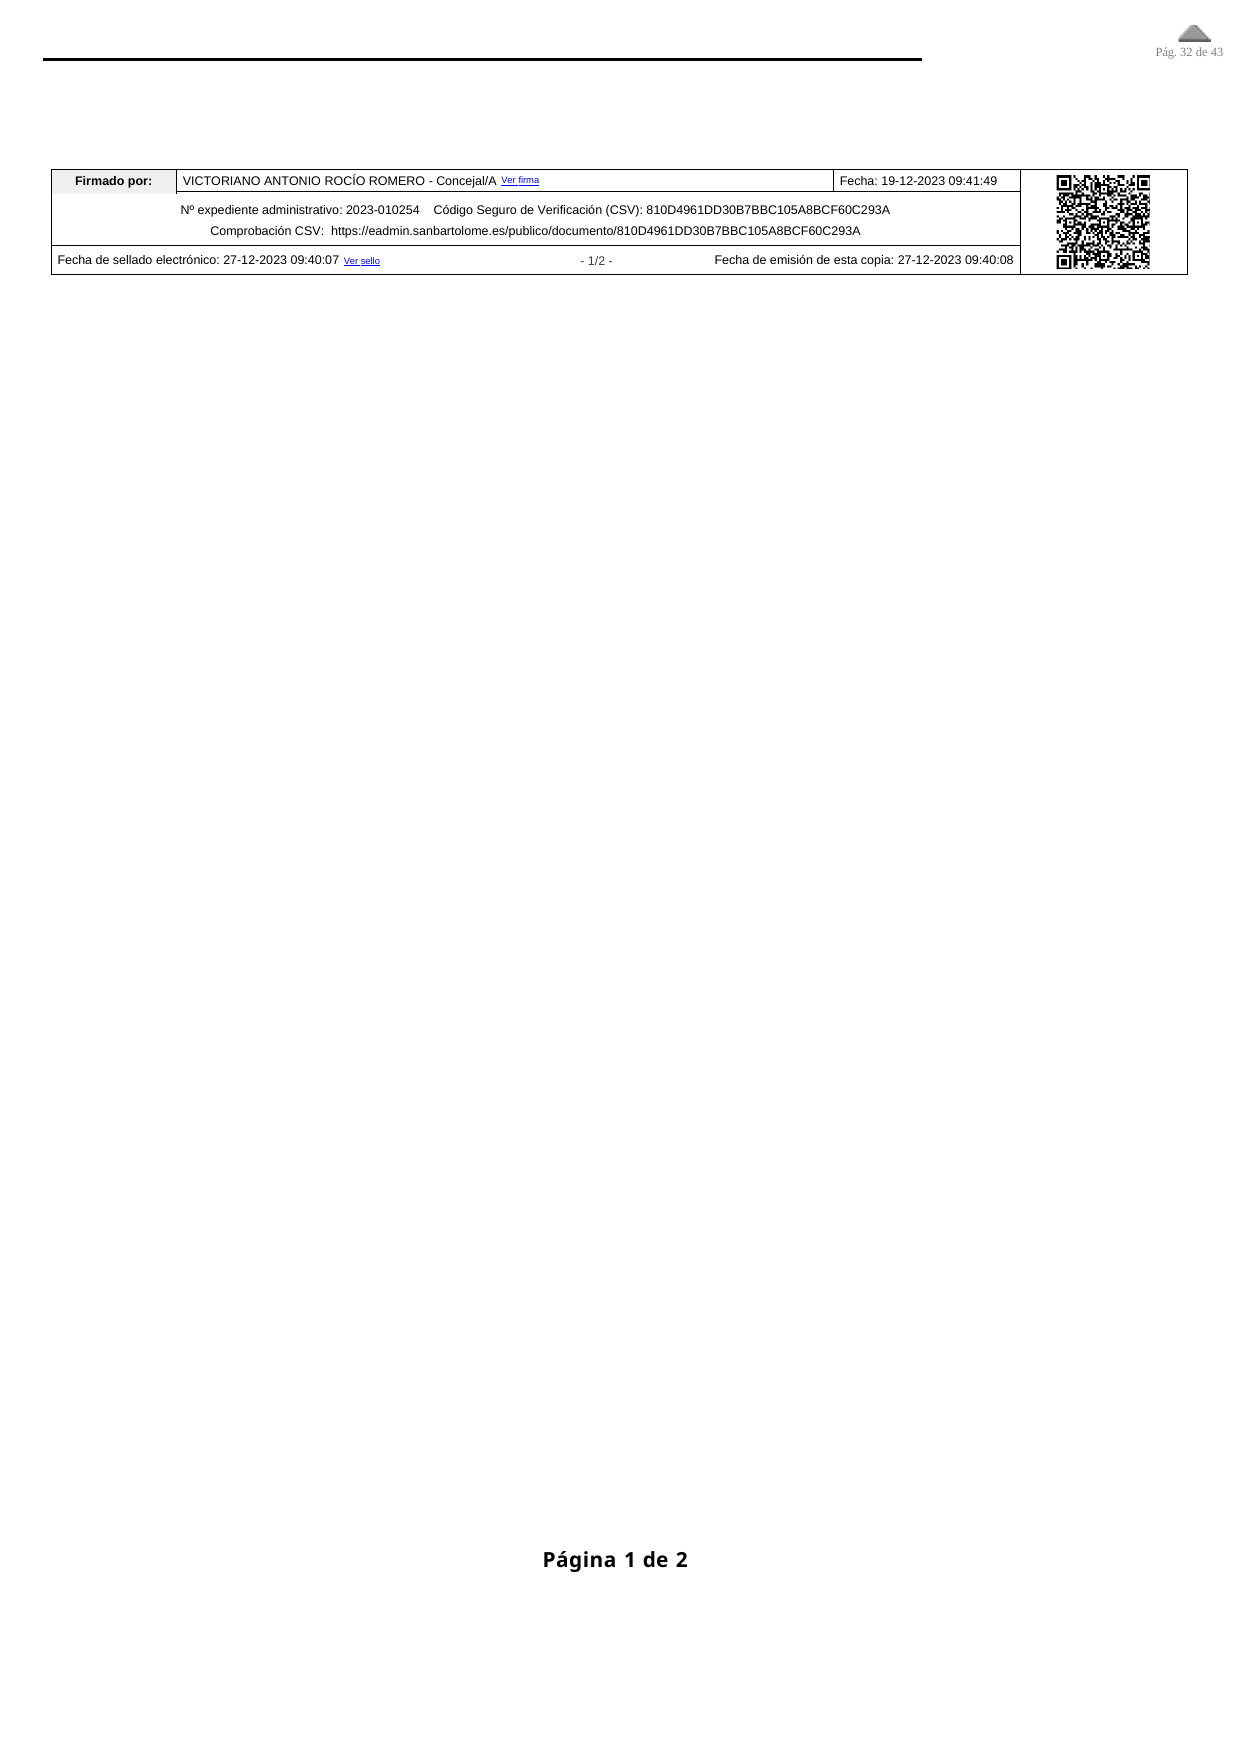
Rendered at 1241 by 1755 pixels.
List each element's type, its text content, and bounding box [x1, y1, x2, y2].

table_header Firmado por: [52, 170, 176, 191]
table_header Fecha: 19-12-2023 09:41:49 [834, 170, 1020, 191]
table_cell Fecha de sellado electrónico: 27-12-2023 09:40:07 Ver sello - 1/2 - Fecha de emisión de esta copia: 27-12-2023 09:40:08 [52, 246, 1020, 273]
table_header [1021, 170, 1187, 273]
table_cell Nº expediente administrativo: 2023-010254 Código Seguro de Verificación (CSV): 810D4961DD30B7BBC105A8BCF60C293A Comprobación CSV: https://eadmin.sanbartolome.es/publico/documento/810D4961DD30B7BBC105A8BCF60C293A [52, 192, 1020, 245]
table_header VICTORIANO ANTONIO ROCÍO ROMERO - Concejal/A Ver firma [177, 170, 833, 191]
